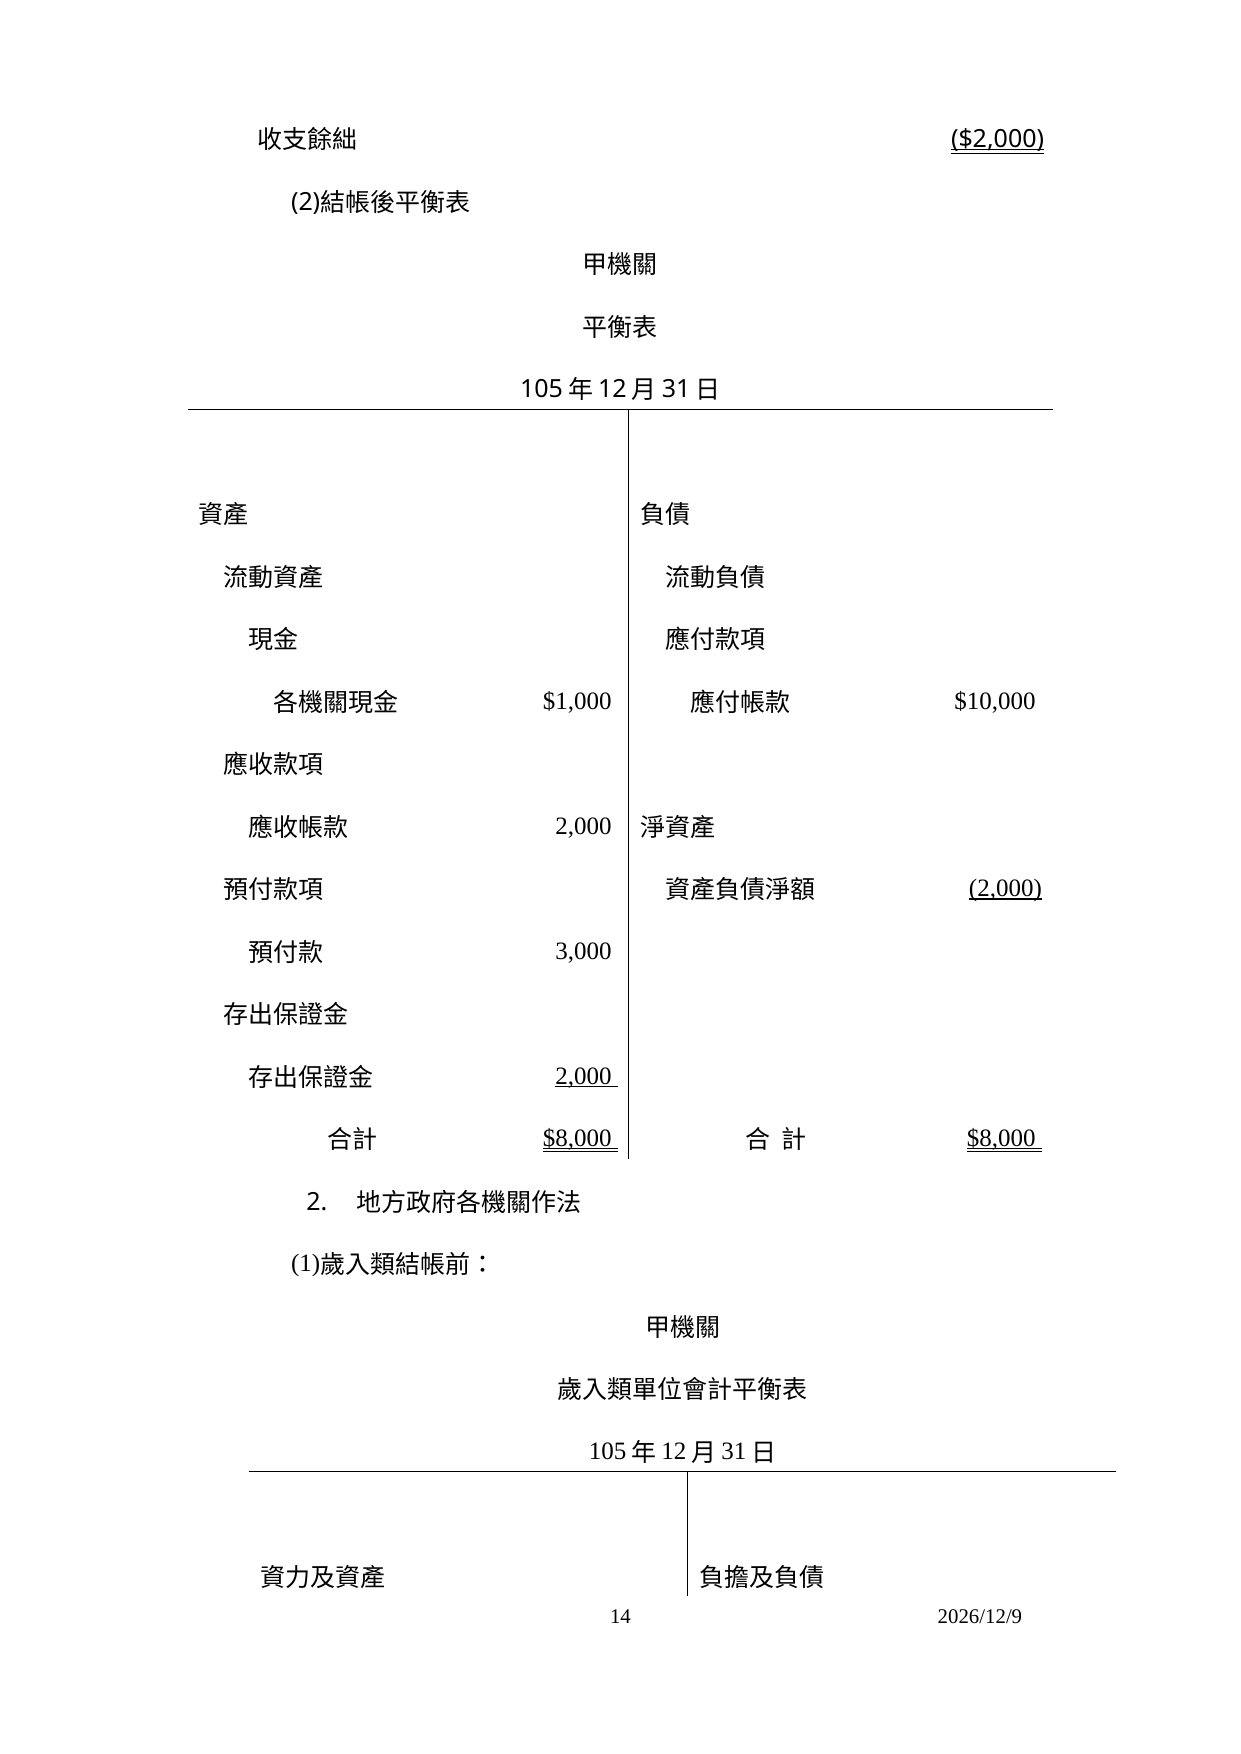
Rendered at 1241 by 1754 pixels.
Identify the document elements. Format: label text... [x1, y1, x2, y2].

table_cell [452, 1472, 561, 1596]
table_cell 應收帳款 [188, 784, 516, 846]
table_cell $10,000 [923, 659, 1053, 721]
table_cell [923, 534, 1053, 596]
table_cell 應付帳款 [629, 659, 923, 721]
table_cell (2,000) [923, 846, 1053, 909]
table_cell [629, 1034, 923, 1096]
table_cell [516, 534, 628, 596]
table_cell 3,000 [516, 909, 628, 971]
table_cell 資產負債淨額 [629, 846, 923, 909]
text (1)歲入類結帳前： [291, 1221, 1053, 1284]
table_cell [516, 846, 628, 909]
table_cell 合計 [188, 1096, 516, 1159]
table_cell 應付款項 [629, 596, 923, 659]
table_cell ($2,000) [729, 96, 1055, 159]
table_cell [924, 1472, 1116, 1596]
table_cell [629, 721, 923, 784]
table_cell 存出保證金 [188, 1034, 516, 1096]
table_cell $8,000 [923, 1096, 1053, 1159]
table_cell 預付款 [188, 909, 516, 971]
table_cell [629, 971, 923, 1034]
table_cell 2,000 [516, 1034, 628, 1096]
table_cell 資力及資產 [249, 1472, 452, 1596]
table_cell 淨資產 [629, 784, 923, 846]
table_cell [561, 1472, 687, 1596]
table_cell 預付款項 [188, 846, 516, 909]
table_cell 存出保證金 [188, 971, 516, 1034]
table_cell $8,000 [516, 1096, 628, 1159]
table_cell 資產 [188, 410, 516, 534]
table_cell [923, 971, 1053, 1034]
table_cell 現金 [188, 596, 516, 659]
text (2)結帳後平衡表 [291, 159, 1053, 221]
table_cell [923, 410, 1053, 534]
table_cell [923, 721, 1053, 784]
table_cell 各機關現金 [188, 659, 516, 721]
table_cell 收支餘絀 [188, 96, 728, 159]
table_cell $1,000 [516, 659, 628, 721]
table_cell [923, 596, 1053, 659]
table_cell [629, 909, 923, 971]
table_cell 流動負債 [629, 534, 923, 596]
table_cell [516, 596, 628, 659]
table_cell 2,000 [516, 784, 628, 846]
table_cell [516, 721, 628, 784]
list 地方政府各機關作法 [306, 1159, 1053, 1221]
table_cell 負債 [629, 410, 923, 534]
table_cell [516, 971, 628, 1034]
table_cell 合 計 [629, 1096, 923, 1159]
table_cell [923, 1034, 1053, 1096]
table_cell [923, 784, 1053, 846]
table_cell 負擔及負債 [688, 1472, 924, 1596]
table_cell 應收款項 [188, 721, 516, 784]
table_header 甲機關 平衡表 105年12月31日 [188, 221, 1053, 409]
table_cell [923, 909, 1053, 971]
table_header 甲機關 歲入類單位會計平衡表 105年12月31日 [249, 1284, 1116, 1471]
table_cell [516, 410, 628, 534]
table_cell 流動資產 [188, 534, 516, 596]
